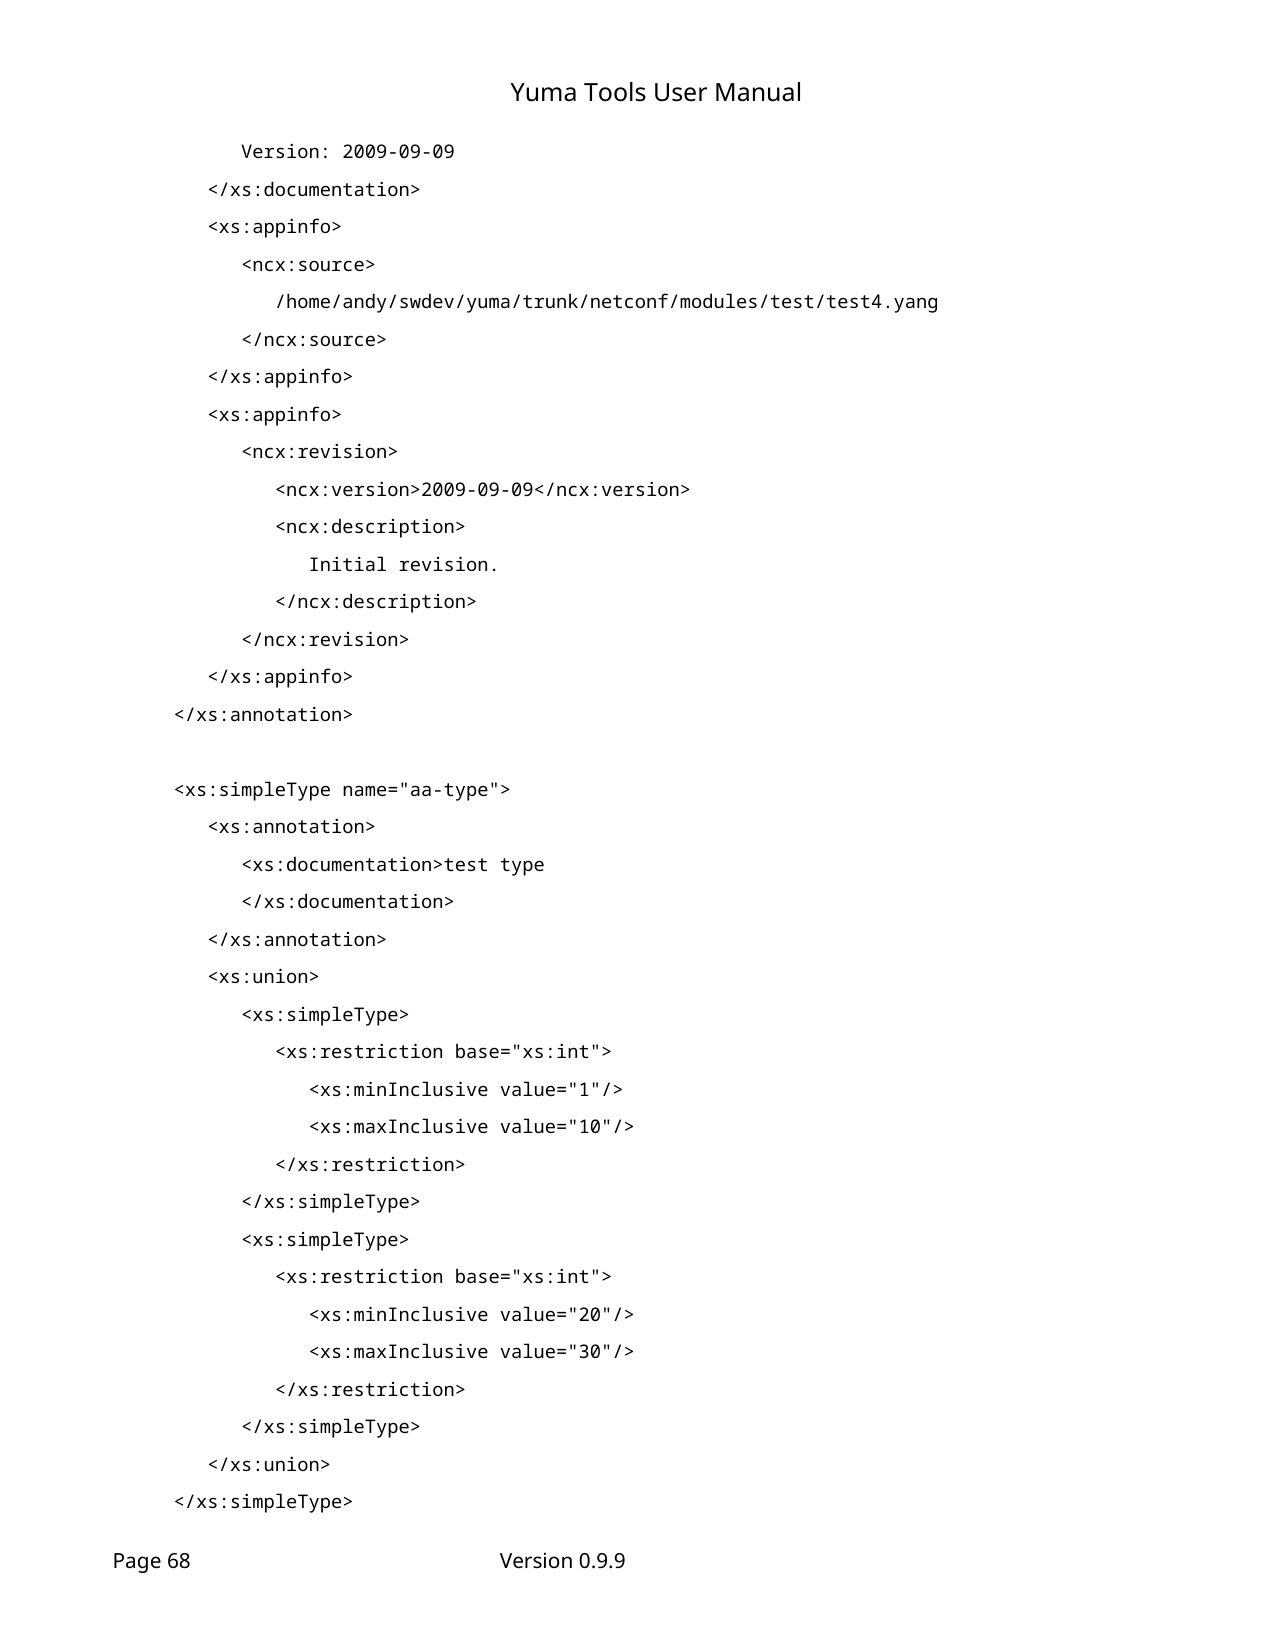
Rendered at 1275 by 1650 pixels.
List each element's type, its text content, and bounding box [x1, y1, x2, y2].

text <ncx:source> [139, 251, 1200, 277]
text <ncx:revision> [139, 438, 1200, 464]
text <xs:maxInclusive value="30"/> [139, 1338, 1200, 1364]
text <xs:restriction base="xs:int"> [139, 1263, 1200, 1289]
text <xs:maxInclusive value="10"/> [139, 1113, 1200, 1139]
text </xs:simpleType> [139, 1413, 1200, 1439]
text </xs:annotation> [139, 701, 1200, 727]
text <ncx:description> [139, 513, 1200, 539]
text </xs:union> [139, 1451, 1200, 1477]
text </xs:documentation> [139, 888, 1200, 914]
text </xs:documentation> [139, 176, 1200, 202]
text <xs:minInclusive value="20"/> [139, 1301, 1200, 1327]
text /home/andy/swdev/yuma/trunk/netconf/modules/test/test4.yang [139, 288, 1200, 314]
text <xs:appinfo> [139, 213, 1200, 239]
text </xs:simpleType> [139, 1488, 1200, 1514]
text </ncx:revision> [139, 626, 1200, 652]
text </xs:annotation> [139, 926, 1200, 952]
text Initial revision. [139, 551, 1200, 577]
text </xs:simpleType> [139, 1188, 1200, 1214]
text <xs:simpleType name="aa-type"> [139, 776, 1200, 802]
text <xs:simpleType> [139, 1001, 1200, 1027]
text </ncx:source> [139, 326, 1200, 352]
text <xs:union> [139, 963, 1200, 989]
text <xs:simpleType> [139, 1226, 1200, 1252]
text </xs:appinfo> [139, 663, 1200, 689]
text </xs:restriction> [139, 1151, 1200, 1177]
text <xs:documentation>test type [139, 851, 1200, 877]
text <ncx:version>2009-09-09</ncx:version> [139, 476, 1200, 502]
text </ncx:description> [139, 588, 1200, 614]
text <xs:minInclusive value="1"/> [139, 1076, 1200, 1102]
text </xs:appinfo> [139, 363, 1200, 389]
text <xs:appinfo> [139, 401, 1200, 427]
text <xs:annotation> [139, 813, 1200, 839]
text <xs:restriction base="xs:int"> [139, 1038, 1200, 1064]
text </xs:restriction> [139, 1376, 1200, 1402]
text Version: 2009-09-09 [139, 138, 1200, 164]
